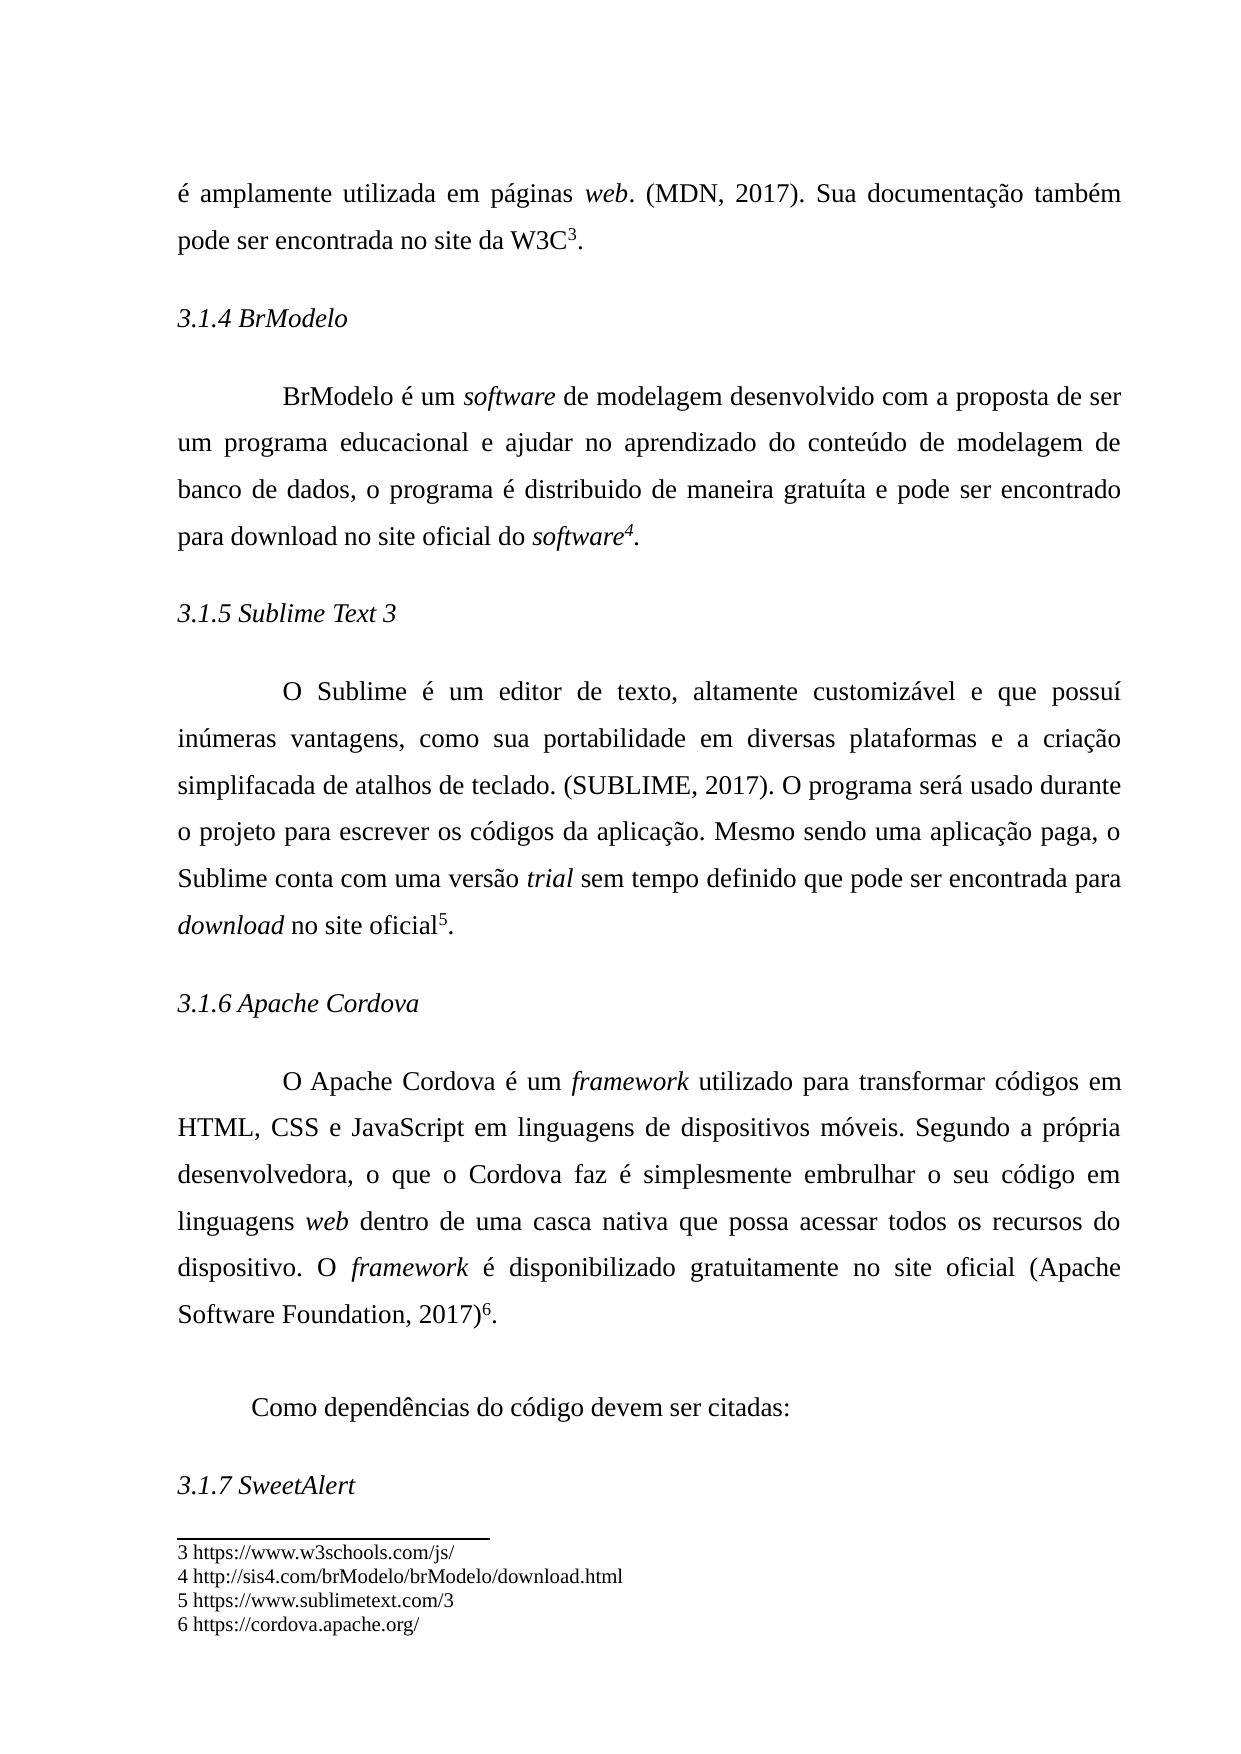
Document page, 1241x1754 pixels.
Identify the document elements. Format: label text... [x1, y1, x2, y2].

subtitle 3.1.5 Sublime Text 3 [177, 598, 1122, 629]
text é amplamente utilizada em páginas web. (MDN, 2017). Sua documentação também pode ser encontrada no site da W3C. [177, 177, 1122, 255]
text BrModelo é um software de modelagem desenvolvido com a proposta de ser um programa educacional e ajudar no aprendizado do conteúdo de modelagem de banco de dados, o programa é distribuido de maneira gratuíta e pode ser encontrado para download no site oficial do software. [177, 380, 1122, 551]
text O Sublime é um editor de texto, altamente customizável e que possuí inúmeras vantagens, como sua portabilidade em diversas plataformas e a criação simplifacada de atalhos de teclado. (SUBLIME, 2017). O programa será usado durante o projeto para escrever os códigos da aplicação. Mesmo sendo uma aplicação paga, o Sublime conta com uma versão trial sem tempo definido que pode ser encontrada para download no site oficial. [177, 676, 1122, 940]
text Como dependências do código devem ser citadas: [177, 1391, 1122, 1422]
text http://sis4.com/brModelo/brModelo/download.html [177, 1564, 1122, 1588]
text O Apache Cordova é um framework utilizado para transformar códigos em HTML, CSS e JavaScript em linguagens de dispositivos móveis. Segundo a própria desenvolvedora, o que o Cordova faz é simplesmente embrulhar o seu código em linguagens web dentro de uma casca nativa que possa acessar todos os recursos do dispositivo. O framework é disponibilizado gratuitamente no site oficial (Apache Software Foundation, 2017). [177, 1065, 1122, 1329]
text https://www.sublimetext.com/3 [177, 1588, 1122, 1612]
subtitle 3.1.7 SweetAlert [177, 1469, 1122, 1500]
text https://cordova.apache.org/ [177, 1612, 1122, 1636]
subtitle 3.1.6 Apache Cordova [177, 987, 1122, 1018]
text https://www.w3schools.com/js/ [177, 1539, 1122, 1564]
subtitle 3.1.4 BrModelo [177, 302, 1122, 333]
